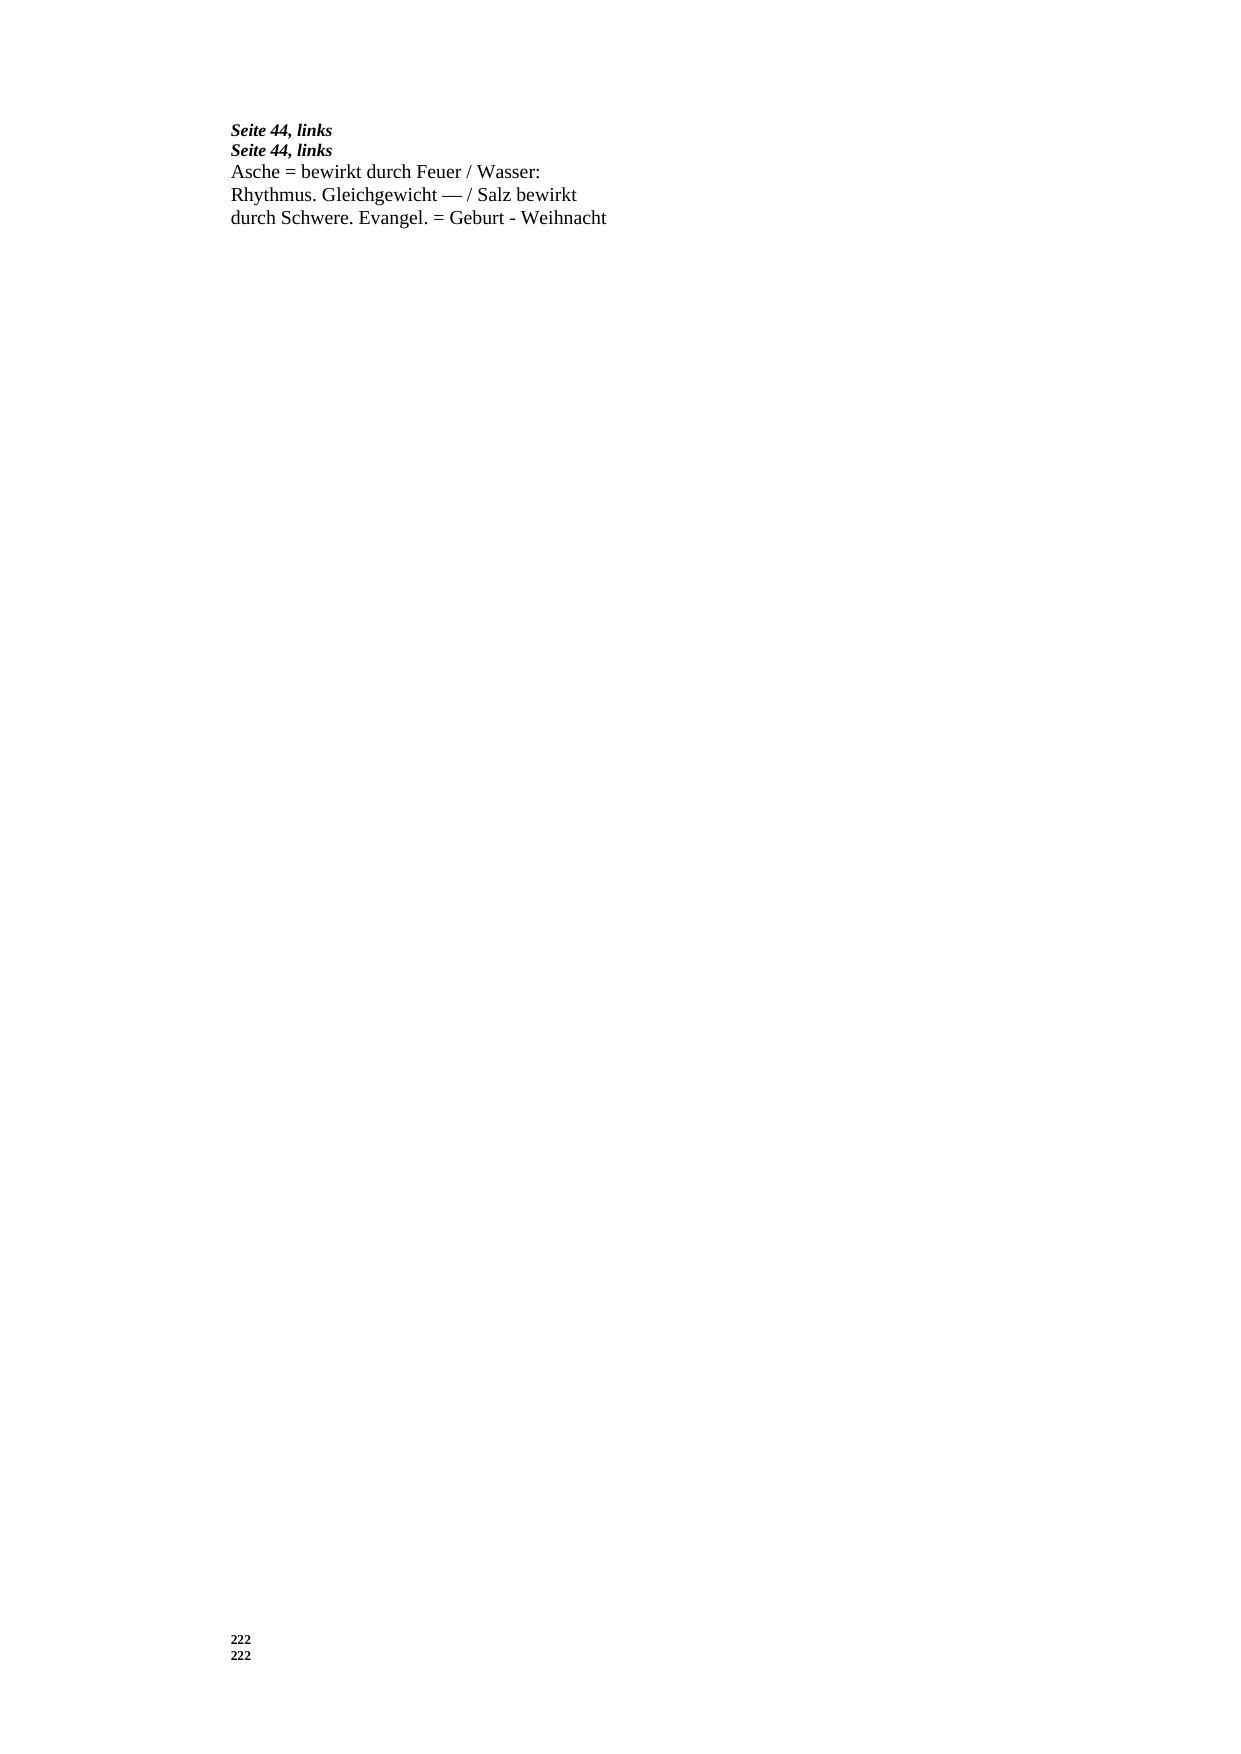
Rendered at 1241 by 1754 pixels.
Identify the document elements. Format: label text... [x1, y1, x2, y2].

text Asche = bewirkt durch Feuer / Wasser: Rhythmus. Gleichgewicht — / Salz bewirkt durch Schwere. Evangel. = Geburt - Weihnacht [231, 160, 609, 229]
